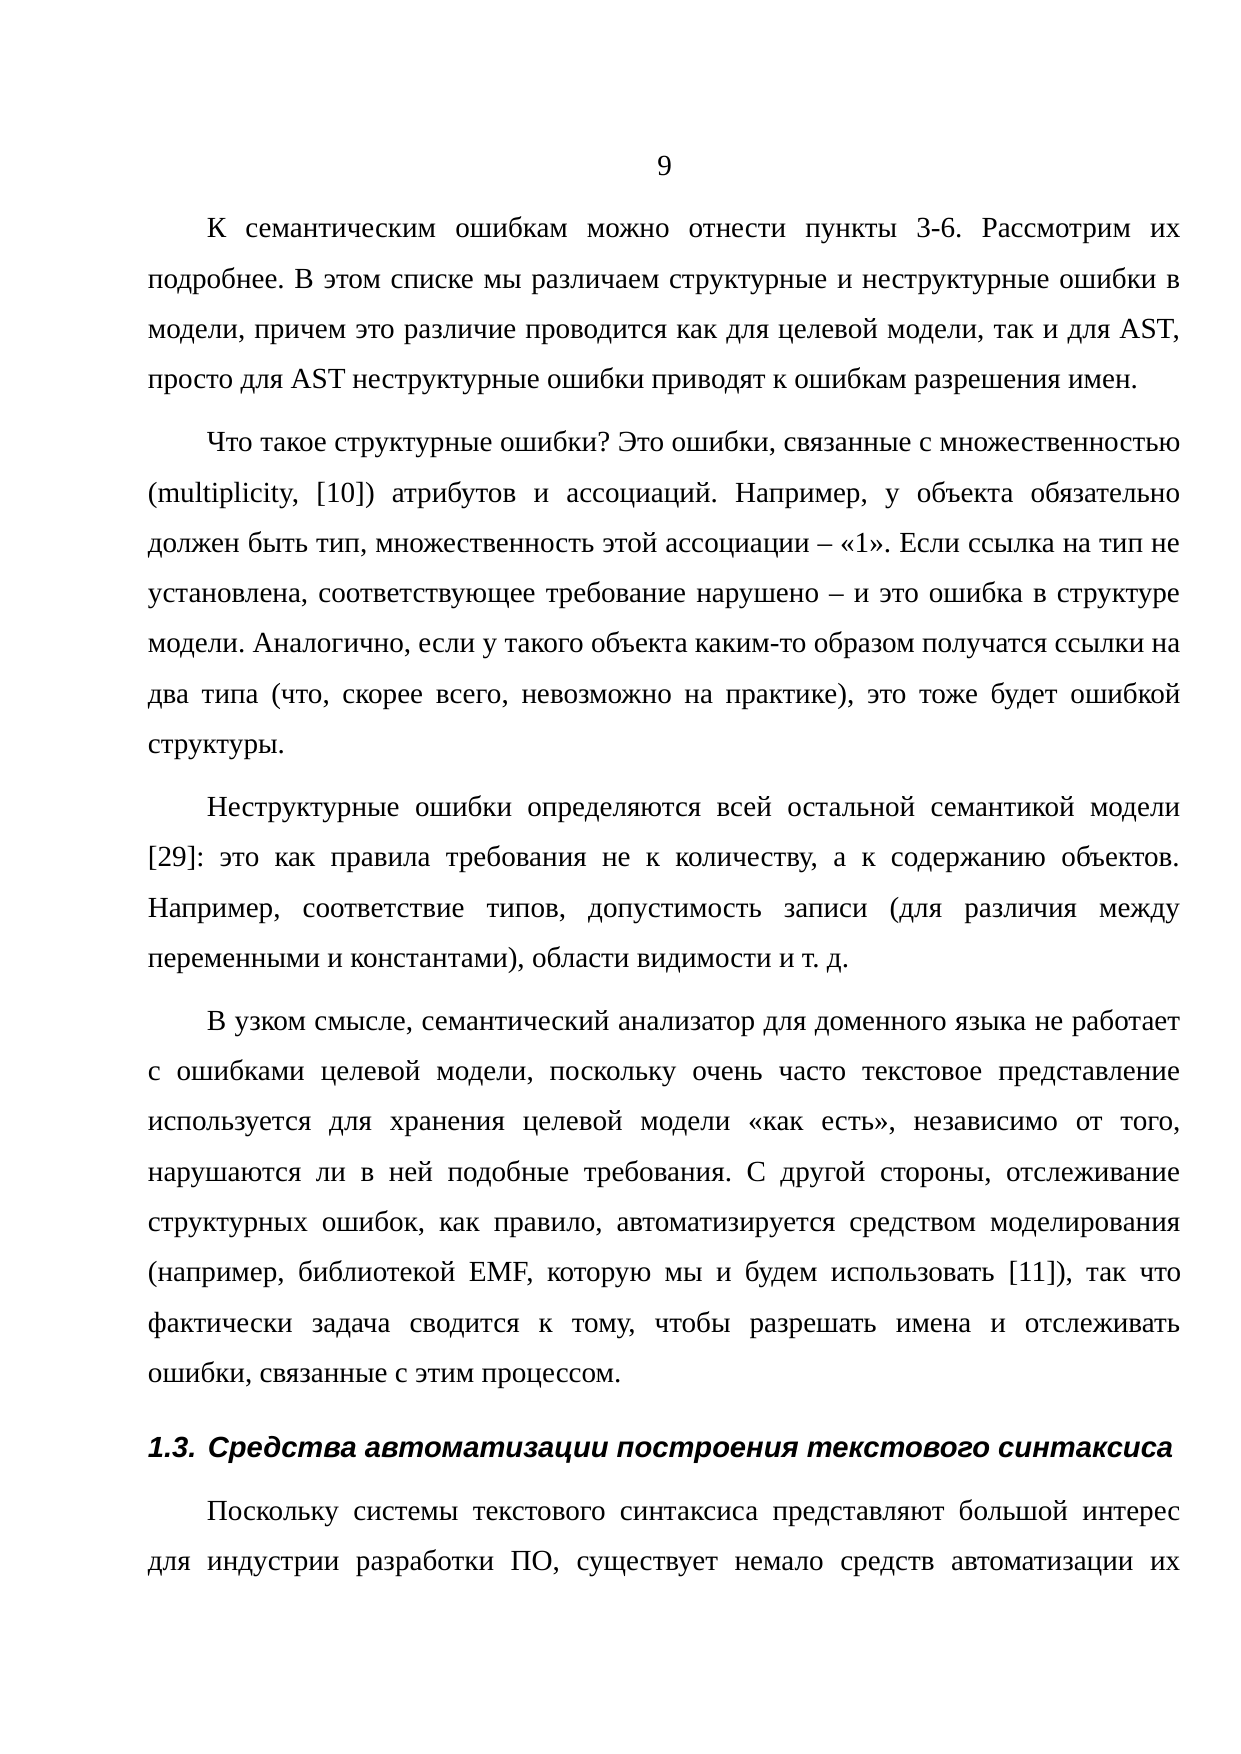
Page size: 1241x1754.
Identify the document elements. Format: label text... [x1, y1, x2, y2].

text К семантическим ошибкам можно отнести пункты 3-6. Рассмотрим их подробнее. В этом списке мы различаем структурные и неструктурные ошибки в модели, причем это различие проводится как для целевой модели, так и для AST, просто для AST неструктурные ошибки приводят к ошибкам разрешения имен. [148, 211, 1181, 395]
text Поскольку системы текстового синтаксиса представляют большой интерес для индустрии разработки ПО, существует немало средств автоматизации их [148, 1493, 1181, 1577]
text Неструктурные ошибки определяются всей остальной семантикой модели [29]: это как правила требования не к количеству, а к содержанию объектов. Например, соответствие типов, допустимость записи (для различия между переменными и константами), области видимости и т. д. [148, 789, 1181, 973]
text В узком смысле, семантический анализатор для доменного языка не работает с ошибками целевой модели, поскольку очень часто текстовое представление используется для хранения целевой модели «как есть», независимо от того, нарушаются ли в ней подобные требования. С другой стороны, отслеживание структурных ошибок, как правило, автоматизируется средством моделирования (например, библиотекой EMF, которую мы и будем использовать [11]), так что фактически задача сводится к тому, чтобы разрешать имена и отслеживать ошибки, связанные с этим процессом. [148, 1003, 1181, 1388]
subtitle Средства автоматизации построения текстового синтаксиса [148, 1430, 1181, 1464]
text Что такое структурные ошибки? Это ошибки, связанные с множественностью (multiplicity, [10]) атрибутов и ассоциаций. Например, у объекта обязательно должен быть тип, множественность этой ассоциации – «1». Если ссылка на тип не установлена, соответствующее требование нарушено – и это ошибка в структуре модели. Аналогично, если у такого объекта каким-то образом получатся ссылки на два типа (что, скорее всего, невозможно на практике), это тоже будет ошибкой структуры. [148, 424, 1181, 760]
